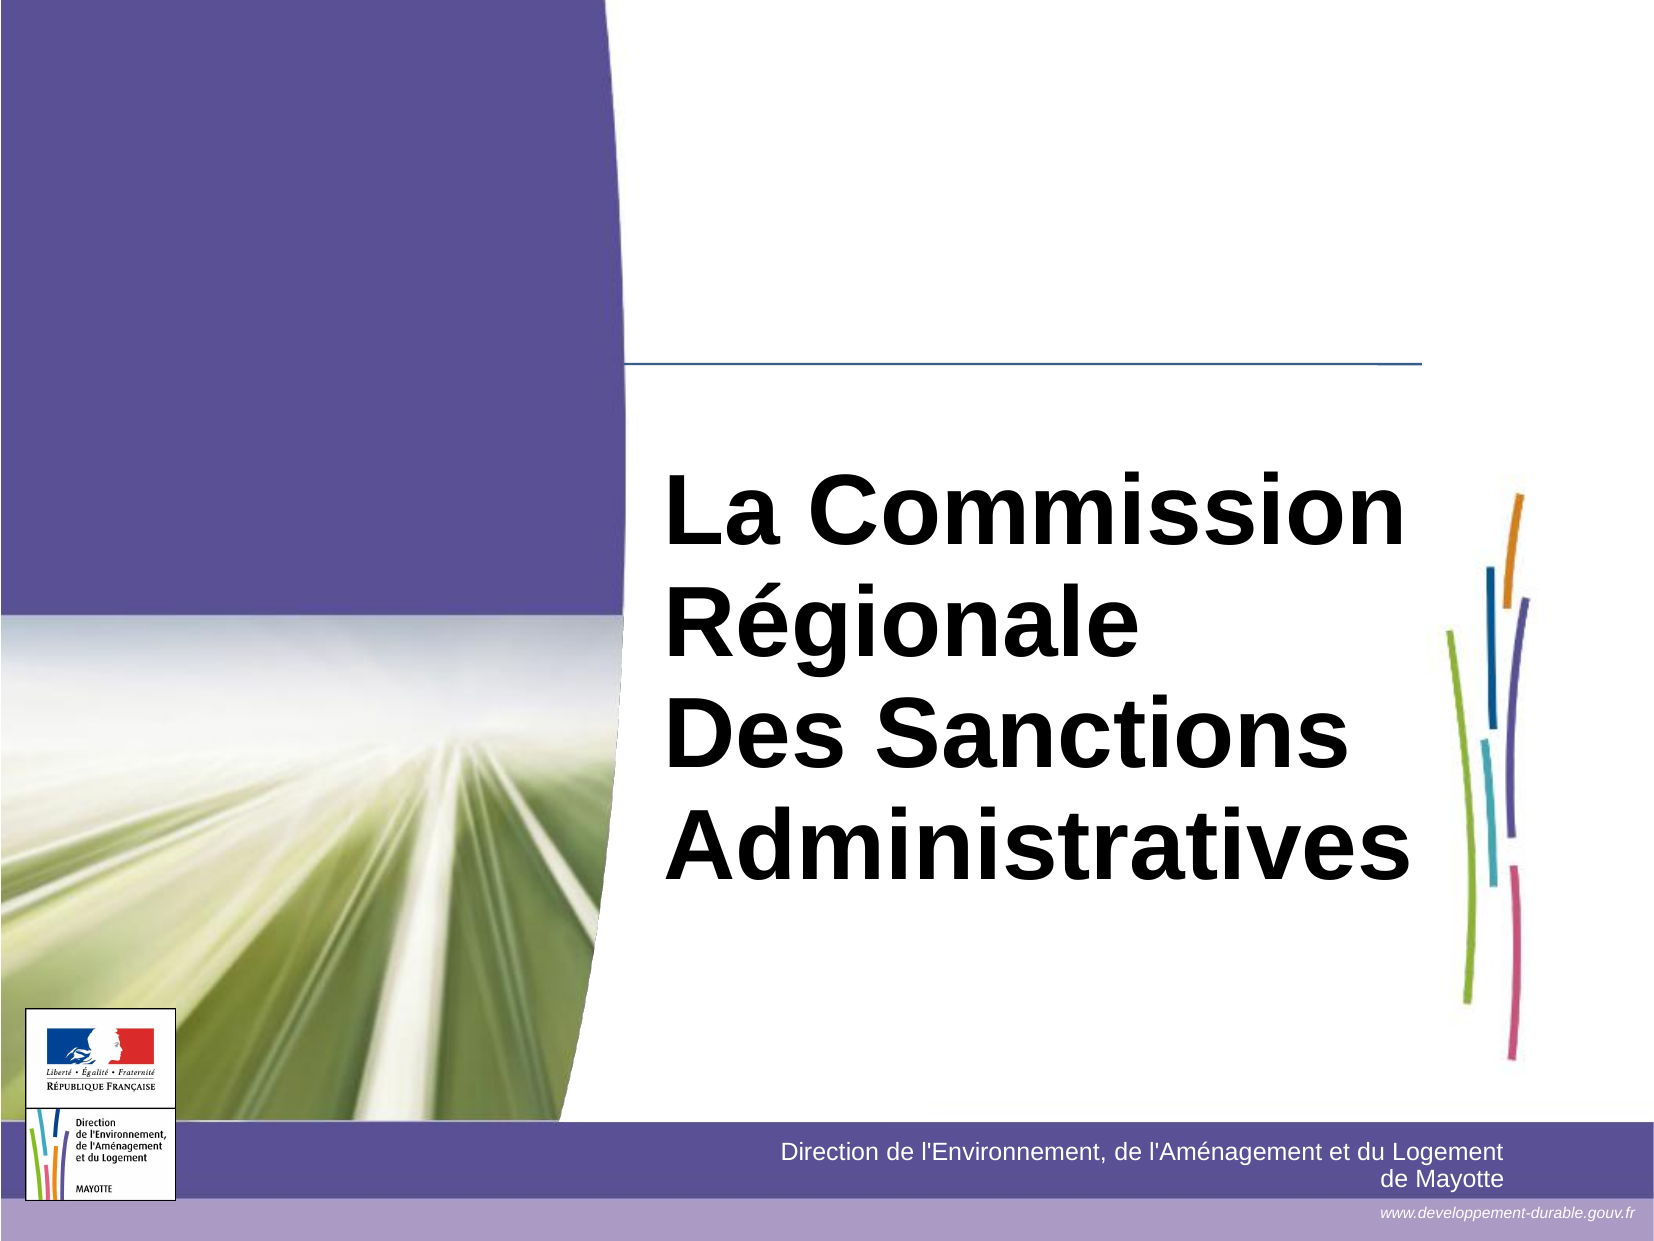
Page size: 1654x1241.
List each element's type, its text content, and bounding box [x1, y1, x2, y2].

text_box La Commission Régionale Des Sanctions Administratives [648, 446, 1429, 1054]
